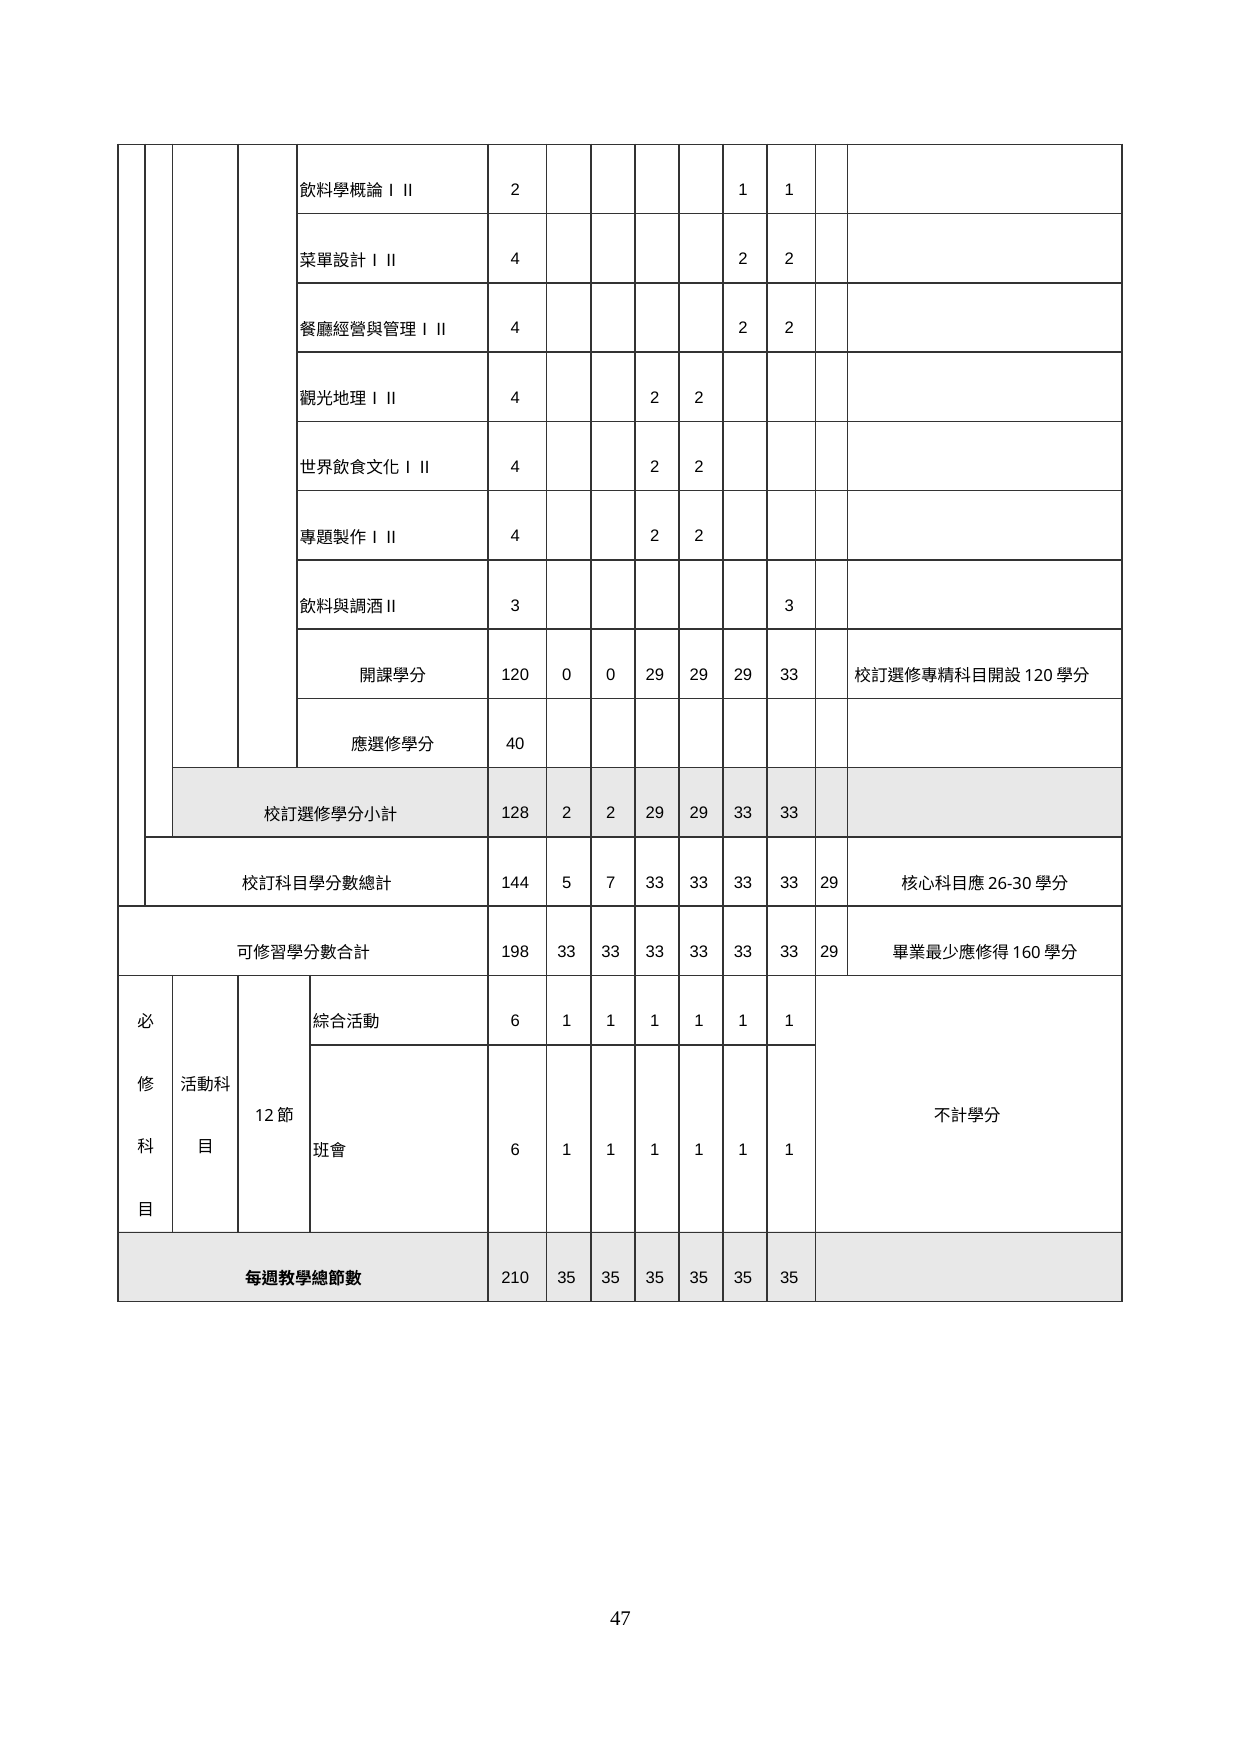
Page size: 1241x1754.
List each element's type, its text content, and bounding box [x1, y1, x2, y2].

table_cell [816, 145, 847, 213]
table_cell 33 [724, 838, 766, 905]
table_cell [680, 145, 722, 213]
table_cell 0 [592, 630, 634, 698]
table_cell [816, 561, 847, 628]
table_cell 世界飲食文化ⅠⅡ [298, 422, 487, 490]
table_cell 33 [768, 838, 815, 905]
table_cell [680, 214, 722, 282]
table_cell 29 [680, 630, 722, 698]
table_cell 4 [489, 284, 546, 351]
table_cell [848, 284, 1121, 351]
table_cell [768, 422, 815, 490]
table_cell [848, 353, 1121, 421]
table_cell [592, 284, 634, 351]
table_cell 2 [768, 214, 815, 282]
table_cell [724, 422, 766, 490]
table_cell 3 [489, 561, 546, 628]
table_cell 128 [489, 768, 546, 836]
table_cell 33 [768, 907, 815, 975]
table_cell [848, 145, 1121, 213]
table_cell 210 [489, 1233, 546, 1301]
table_cell [816, 768, 847, 836]
table_cell [592, 561, 634, 628]
table_cell 活動科目 [173, 976, 237, 1231]
table_cell [768, 699, 815, 767]
table_cell [848, 699, 1121, 767]
table_cell 144 [489, 838, 546, 905]
table_cell [592, 145, 634, 213]
table_cell 1 [547, 1046, 590, 1231]
table_cell 2 [636, 353, 678, 421]
table_cell 29 [636, 768, 678, 836]
table_cell 2 [489, 145, 546, 213]
table_cell 2 [547, 768, 590, 836]
table_cell [592, 699, 634, 767]
table_cell 29 [680, 768, 722, 836]
table_cell 專題製作ⅠⅡ [298, 491, 487, 559]
table_cell 29 [636, 630, 678, 698]
table_cell [547, 284, 590, 351]
table_cell 35 [680, 1233, 722, 1301]
table_cell 飲料與調酒Ⅱ [298, 561, 487, 628]
table_cell 校訂選修專精科目開設120學分 [848, 630, 1121, 698]
table_cell [239, 145, 296, 767]
table_cell 4 [489, 353, 546, 421]
table_cell 5 [547, 838, 590, 905]
table_cell 1 [680, 1046, 722, 1231]
table_cell 35 [592, 1233, 634, 1301]
table_cell 3 [768, 561, 815, 628]
table_cell 33 [636, 907, 678, 975]
table_cell 35 [768, 1233, 815, 1301]
table_cell [724, 561, 766, 628]
table_cell [547, 214, 590, 282]
table_cell 2 [636, 422, 678, 490]
table_cell [848, 422, 1121, 490]
table_cell 1 [768, 145, 815, 213]
table_cell [547, 422, 590, 490]
table_cell 1 [636, 1046, 678, 1231]
table_cell [636, 214, 678, 282]
table_cell [848, 768, 1121, 836]
table_cell 校訂選修學分小計 [173, 768, 487, 836]
table_cell [848, 214, 1121, 282]
table_cell 1 [592, 1046, 634, 1231]
table_cell 29 [816, 907, 847, 975]
table_cell [816, 284, 847, 351]
table_cell 1 [724, 976, 766, 1044]
table_cell 33 [768, 630, 815, 698]
table_cell [680, 284, 722, 351]
table_cell [592, 491, 634, 559]
table_cell [547, 145, 590, 213]
table_cell [636, 145, 678, 213]
table_cell [592, 214, 634, 282]
table_cell 35 [636, 1233, 678, 1301]
table_cell 12節 [239, 976, 309, 1231]
table_cell 班會 [311, 1046, 487, 1231]
table_cell 35 [547, 1233, 590, 1301]
table_cell [724, 353, 766, 421]
table_cell [547, 491, 590, 559]
table_cell 35 [724, 1233, 766, 1301]
table_cell [768, 491, 815, 559]
table_cell 1 [724, 1046, 766, 1231]
table_cell 畢業最少應修得160學分 [848, 907, 1121, 975]
table_cell 每週教學總節數 [119, 1233, 487, 1301]
table_cell [848, 561, 1121, 628]
table_cell [680, 699, 722, 767]
table_cell 33 [680, 838, 722, 905]
table_cell 2 [592, 768, 634, 836]
table_cell 校訂科目學分數總計 [146, 838, 487, 905]
table_cell [816, 353, 847, 421]
table_cell 6 [489, 1046, 546, 1231]
table_cell 33 [592, 907, 634, 975]
table_cell [173, 145, 237, 767]
table_cell 1 [592, 976, 634, 1044]
table_cell [592, 422, 634, 490]
table_cell 1 [636, 976, 678, 1044]
table_cell 2 [680, 353, 722, 421]
table_cell 可修習學分數合計 [119, 907, 487, 975]
table_cell 33 [636, 838, 678, 905]
table_cell [547, 699, 590, 767]
table_cell [724, 699, 766, 767]
table_cell 不計學分 [816, 976, 1121, 1231]
table_cell 33 [724, 907, 766, 975]
table_cell 33 [768, 768, 815, 836]
table_cell [547, 353, 590, 421]
table_cell 綜合活動 [311, 976, 487, 1044]
table_cell 開課學分 [298, 630, 487, 698]
table_cell 198 [489, 907, 546, 975]
table_cell [768, 353, 815, 421]
table_cell 2 [768, 284, 815, 351]
table_cell 33 [680, 907, 722, 975]
table_cell [816, 699, 847, 767]
table_cell [816, 1233, 1121, 1301]
table_cell 7 [592, 838, 634, 905]
table_cell [547, 561, 590, 628]
table_cell 應選修學分 [298, 699, 487, 767]
table_cell 1 [724, 145, 766, 213]
table_cell 2 [680, 422, 722, 490]
table_cell [592, 353, 634, 421]
table_cell [816, 491, 847, 559]
table_cell 120 [489, 630, 546, 698]
table_cell 33 [547, 907, 590, 975]
table_cell 菜單設計ⅠⅡ [298, 214, 487, 282]
table_cell 核心科目應26-30學分 [848, 838, 1121, 905]
table_cell 餐廳經營與管理ⅠⅡ [298, 284, 487, 351]
table_cell 2 [636, 491, 678, 559]
table_cell [680, 561, 722, 628]
table_cell 40 [489, 699, 546, 767]
table_cell [636, 561, 678, 628]
table_cell 2 [724, 214, 766, 282]
table_cell [816, 214, 847, 282]
table_cell 1 [768, 976, 815, 1044]
table_cell 必 修 科 目 [119, 976, 172, 1231]
table_cell 4 [489, 491, 546, 559]
table_cell [816, 422, 847, 490]
table_cell 6 [489, 976, 546, 1044]
table_cell 1 [768, 1046, 815, 1231]
table_cell [146, 145, 172, 836]
table_cell 1 [680, 976, 722, 1044]
table_cell 2 [680, 491, 722, 559]
table_cell 29 [724, 630, 766, 698]
table_cell 4 [489, 214, 546, 282]
table_cell 觀光地理ⅠⅡ [298, 353, 487, 421]
table_cell 飲料學概論ⅠⅡ [298, 145, 487, 213]
table_cell 0 [547, 630, 590, 698]
table_cell 2 [724, 284, 766, 351]
table_cell [636, 699, 678, 767]
table_cell [816, 630, 847, 698]
table_cell 29 [816, 838, 847, 905]
table_cell [848, 491, 1121, 559]
table_cell [636, 284, 678, 351]
table_cell [724, 491, 766, 559]
table_cell [119, 145, 144, 905]
table_cell 4 [489, 422, 546, 490]
table_cell 1 [547, 976, 590, 1044]
table_cell 33 [724, 768, 766, 836]
